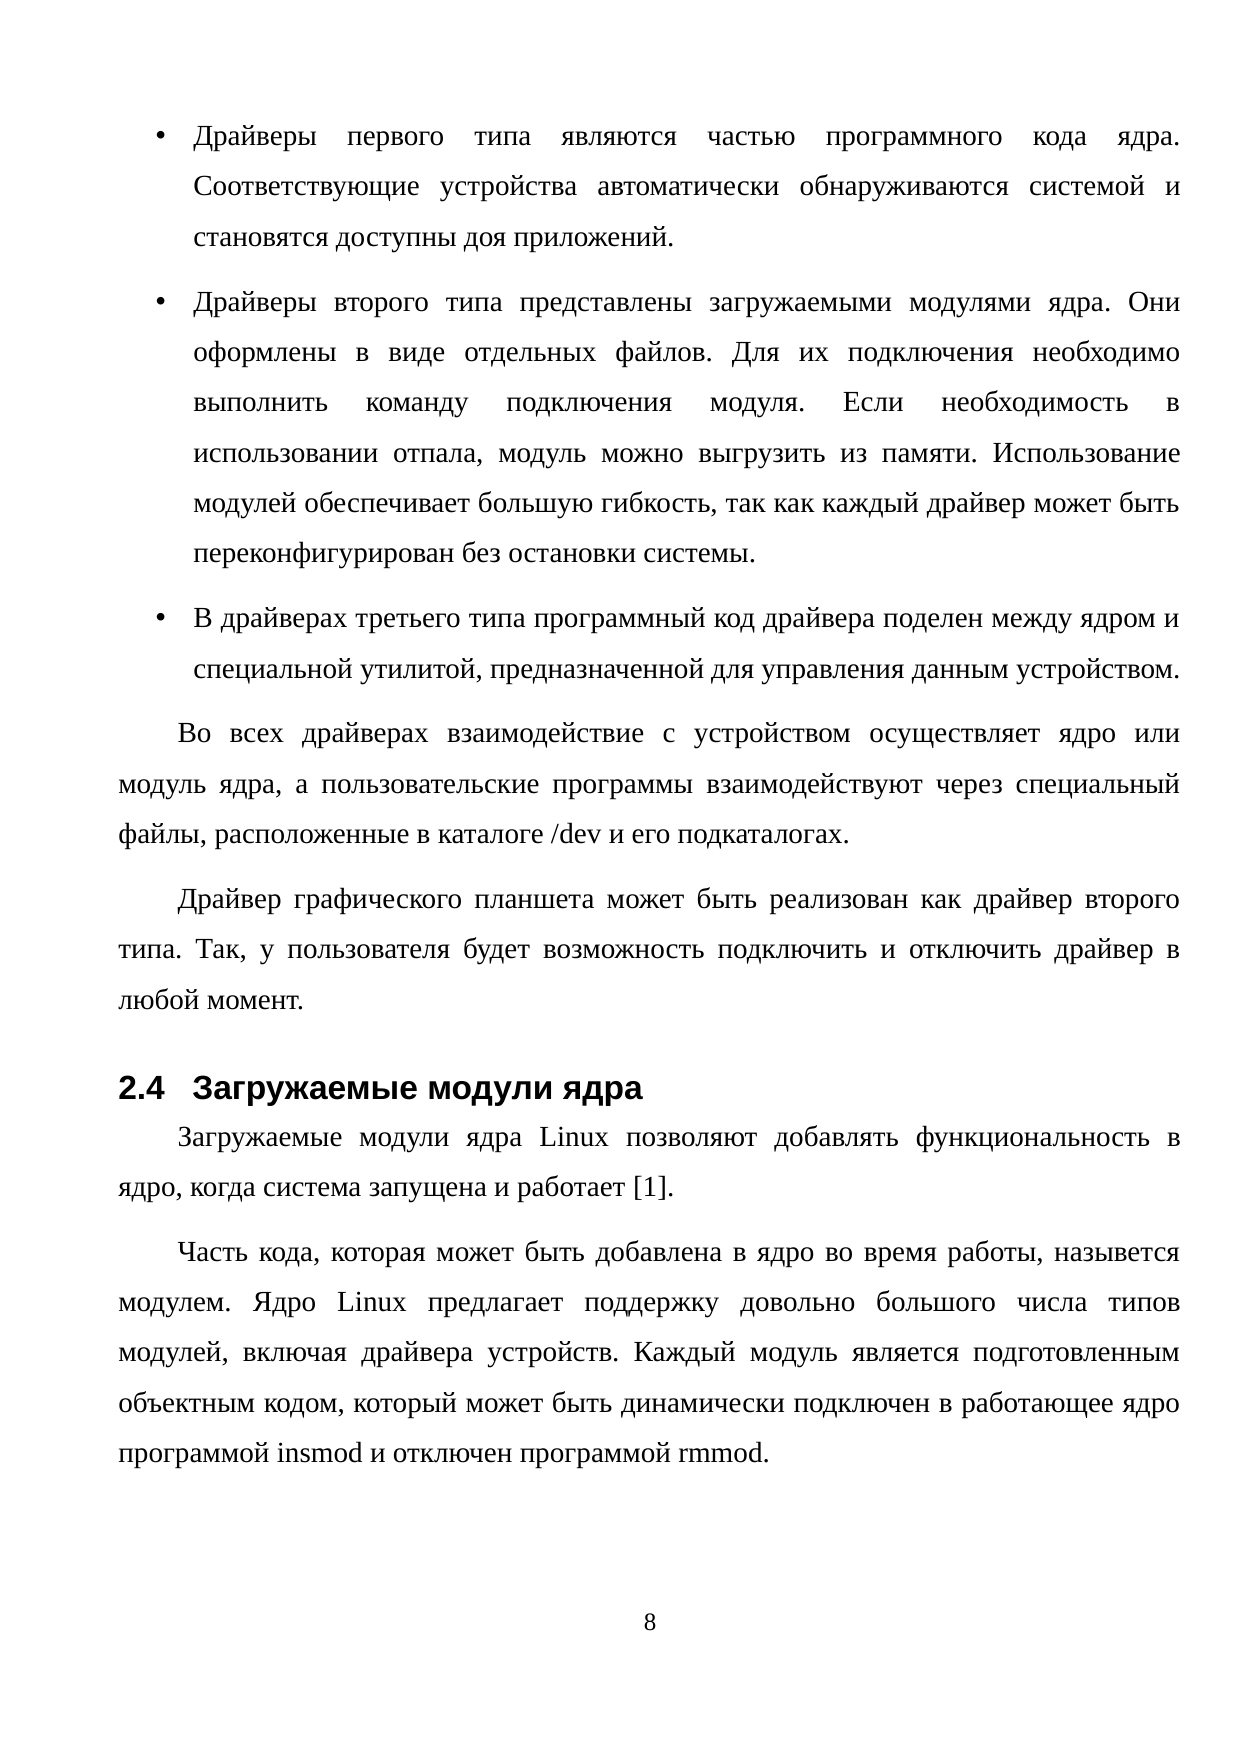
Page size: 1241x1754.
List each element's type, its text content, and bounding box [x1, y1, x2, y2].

list Драйверы первого типа являются частью программного кода ядра. Соответствующие устройства автоматически обнаруживаются системой и становятся доступны доя приложений. [156, 118, 1181, 252]
text Драйвер графического планшета может быть реализован как драйвер второго типа. Так, у пользователя будет возможность подключить и отключить драйвер в любой момент. [118, 881, 1181, 1015]
text Часть кода, которая может быть добавлена в ядро во время работы, назывется модулем. Ядро Linux предлагает поддержку довольно большого числа типов модулей, включая драйвера устройств. Каждый модуль является подготовленным объектным кодом, который может быть динамически подключен в работающее ядро программой insmod и отключен программой rmmod. [118, 1234, 1181, 1469]
text Во всех драйверах взаимодействие с устройством осуществляет ядро или модуль ядра, а пользовательские программы взаимодействуют через специальный файлы, расположенные в каталоге /dev и его подкаталогах. [118, 716, 1181, 850]
list Драйверы второго типа представлены загружаемыми модулями ядра. Они оформлены в виде отдельных файлов. Для их подключения необходимо выполнить команду подключения модуля. Если необходимость в использовании отпала, модуль можно выгрузить из памяти. Использование модулей обеспечивает большую гибкость, так как каждый драйвер может быть переконфигурирован без остановки системы. [156, 284, 1181, 569]
subtitle Загружаемые модули ядра [118, 1067, 1181, 1106]
list В драйверах третьего типа программный код драйвера поделен между ядром и специальной утилитой, предназначенной для управления данным устройством. [156, 600, 1181, 684]
text Загружаемые модули ядра Linux позволяют добавлять функциональность в ядро, когда система запущена и работает [1]. [118, 1119, 1181, 1202]
